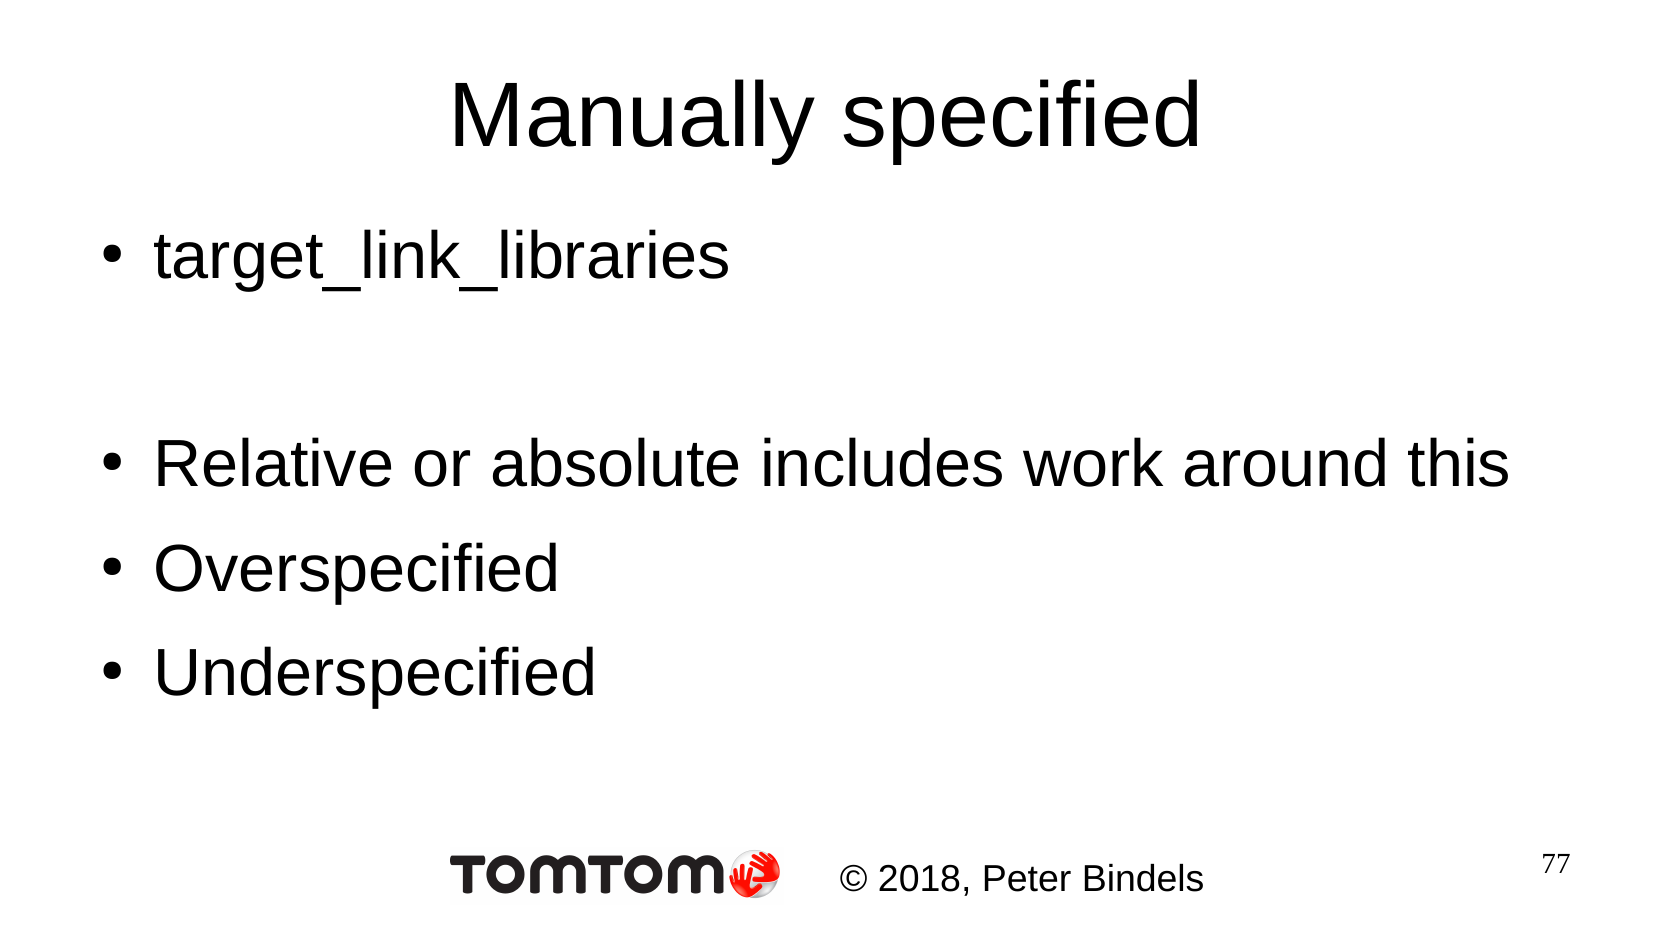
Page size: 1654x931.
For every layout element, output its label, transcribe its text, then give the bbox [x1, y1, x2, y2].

list target_link_libraries Relative or absolute includes work around this Overspecified Underspecified [82, 217, 1571, 758]
title Manually specified [82, 37, 1571, 193]
picture [450, 847, 784, 905]
